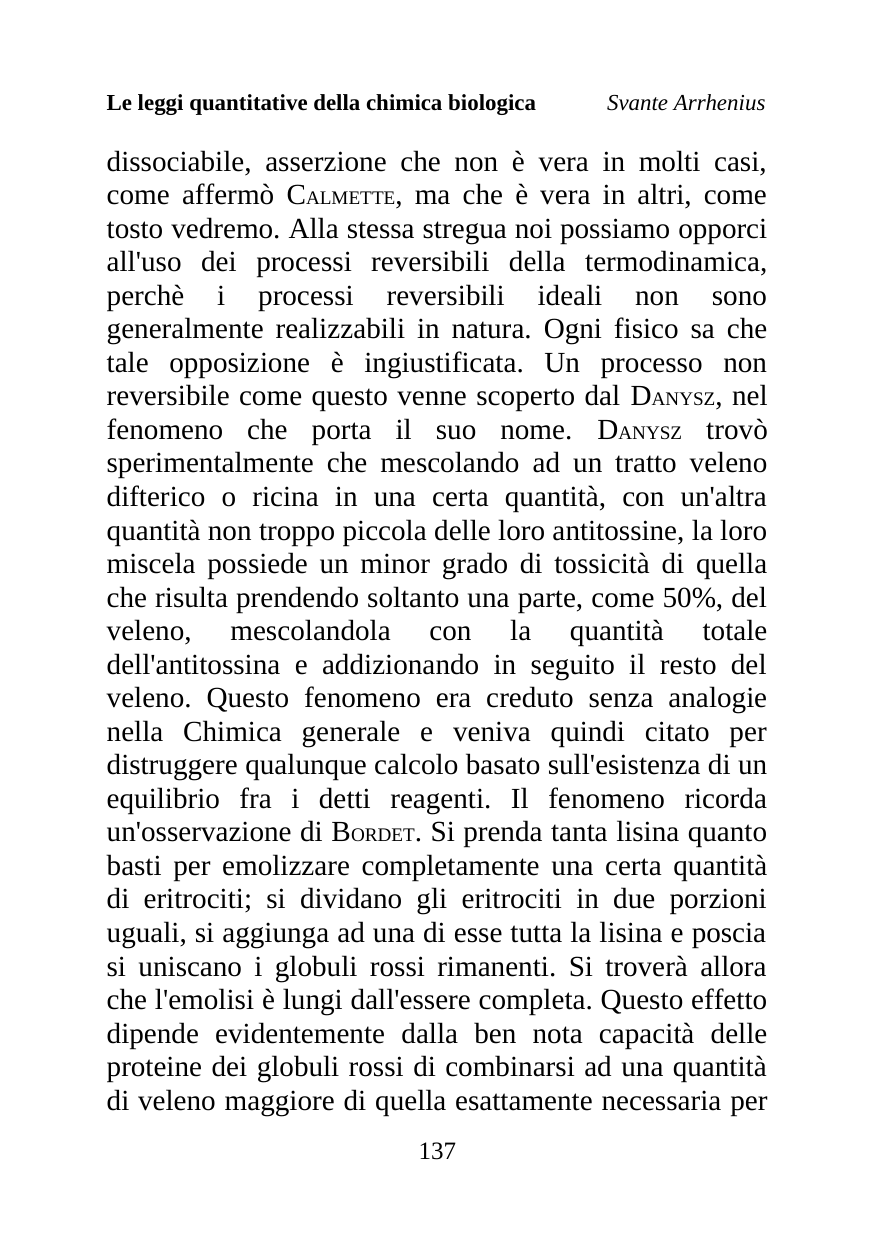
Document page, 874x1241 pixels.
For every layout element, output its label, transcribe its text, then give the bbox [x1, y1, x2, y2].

text dissociabile, asserzione che non è vera in molti casi, come affermò Calmette, ma che è vera in altri, come tosto vedremo. Alla stessa stregua noi possiamo opporci all'uso dei processi reversibili della termodinamica, perchè i processi reversibili ideali non sono generalmente realizzabili in natura. Ogni fisico sa che tale opposizione è ingiustificata. Un processo non reversibile come questo venne scoperto dal Danysz, nel fenomeno che porta il suo nome. Danysz trovò sperimentalmente che mescolando ad un tratto veleno difterico o ricina in una certa quantità, con un'altra quantità non troppo piccola delle loro antitossine, la loro miscela possiede un minor grado di tossicità di quella che risulta prendendo soltanto una parte, come 50%, del veleno, mescolandola con la quantità totale dell'antitossina e addizionando in seguito il resto del veleno. Questo fenomeno era creduto senza analogie nella Chimica generale e veniva quindi citato per distruggere qualunque calcolo basato sull'esistenza di un equilibrio fra i detti reagenti. Il fenomeno ricorda un'osservazione di Bordet. Si prenda tanta lisina quanto basti per emolizzare completamente una certa quantità di eritrociti; si dividano gli eritrociti in due porzioni uguali, si aggiunga ad una di esse tutta la lisina e poscia si uniscano i globuli rossi rimanenti. Si troverà allora che l'emolisi è lungi dall'essere completa. Questo effetto dipende evidentemente dalla ben nota capacità delle proteine dei globuli rossi di combinarsi ad una quantità di veleno maggiore di quella esattamente necessaria per [106, 144, 768, 1116]
